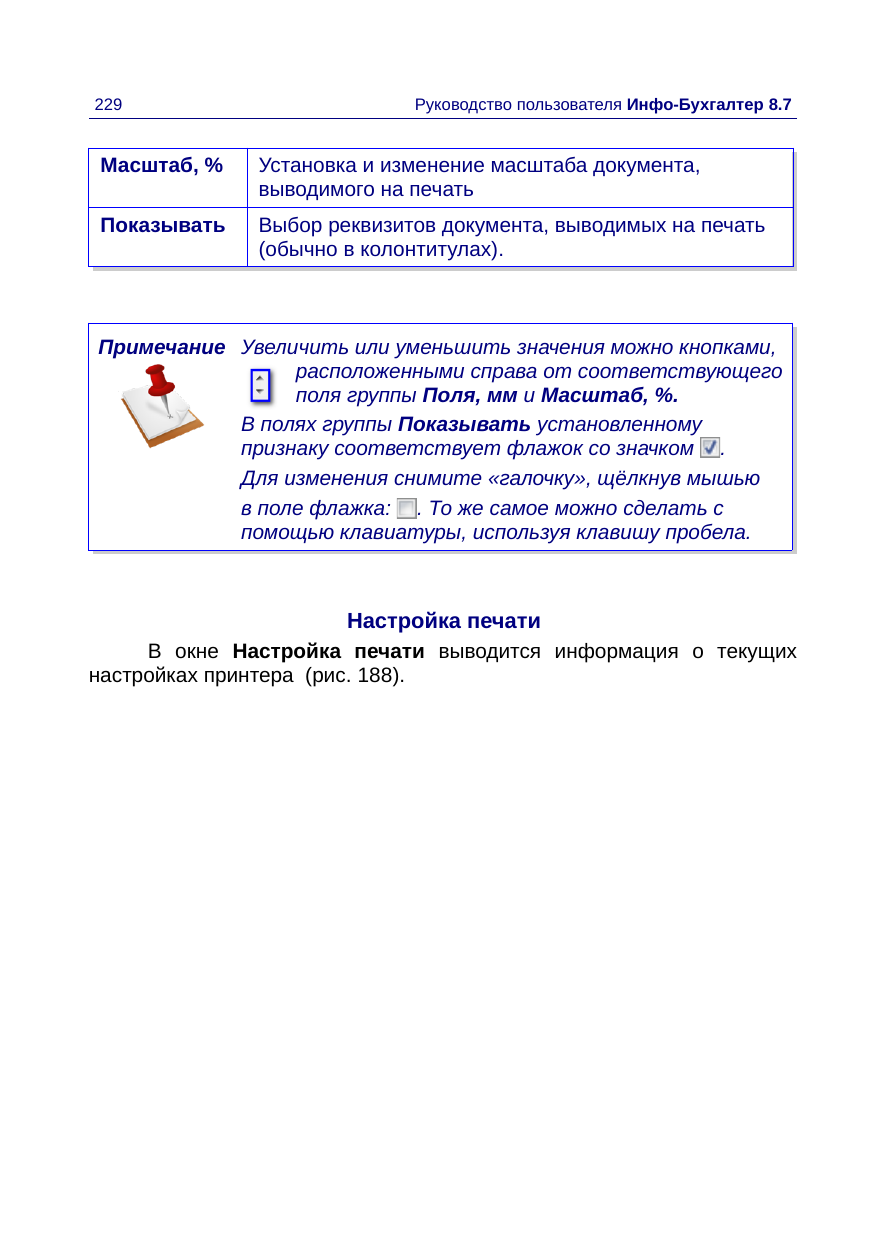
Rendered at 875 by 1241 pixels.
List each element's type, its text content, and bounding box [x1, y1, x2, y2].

text В окне Настройка печати выводится информация о текущих настройках принтера (рис. 188). [88, 639, 797, 687]
picture [115, 358, 209, 452]
table_cell Установка и изменение масштаба документа, выводимого на печать [248, 149, 793, 207]
table_cell Выбор реквизитов документа, выводимых на печать (обычно в колонтитулах). [248, 208, 792, 266]
table_cell Масштаб, % [89, 149, 247, 207]
picture [700, 437, 721, 458]
table_cell Показывать [89, 208, 247, 266]
table_header Увеличить или уменьшить значения можно кнопками, расположенными справа от соответствующего поля группы Поля, мм и Масштаб, %. В полях группы Показывать установленному признаку соответствует флажок со значком . Для изменения снимите «галочку», щёлкнув мышью в поле флажка: . То же самое можно сделать с помощью клавиатуры, используя клавишу пробела. [235, 324, 792, 550]
subtitle Настройка печати [91, 608, 797, 633]
picture [396, 498, 417, 519]
picture [243, 362, 278, 410]
table_header Примечание [89, 324, 235, 550]
